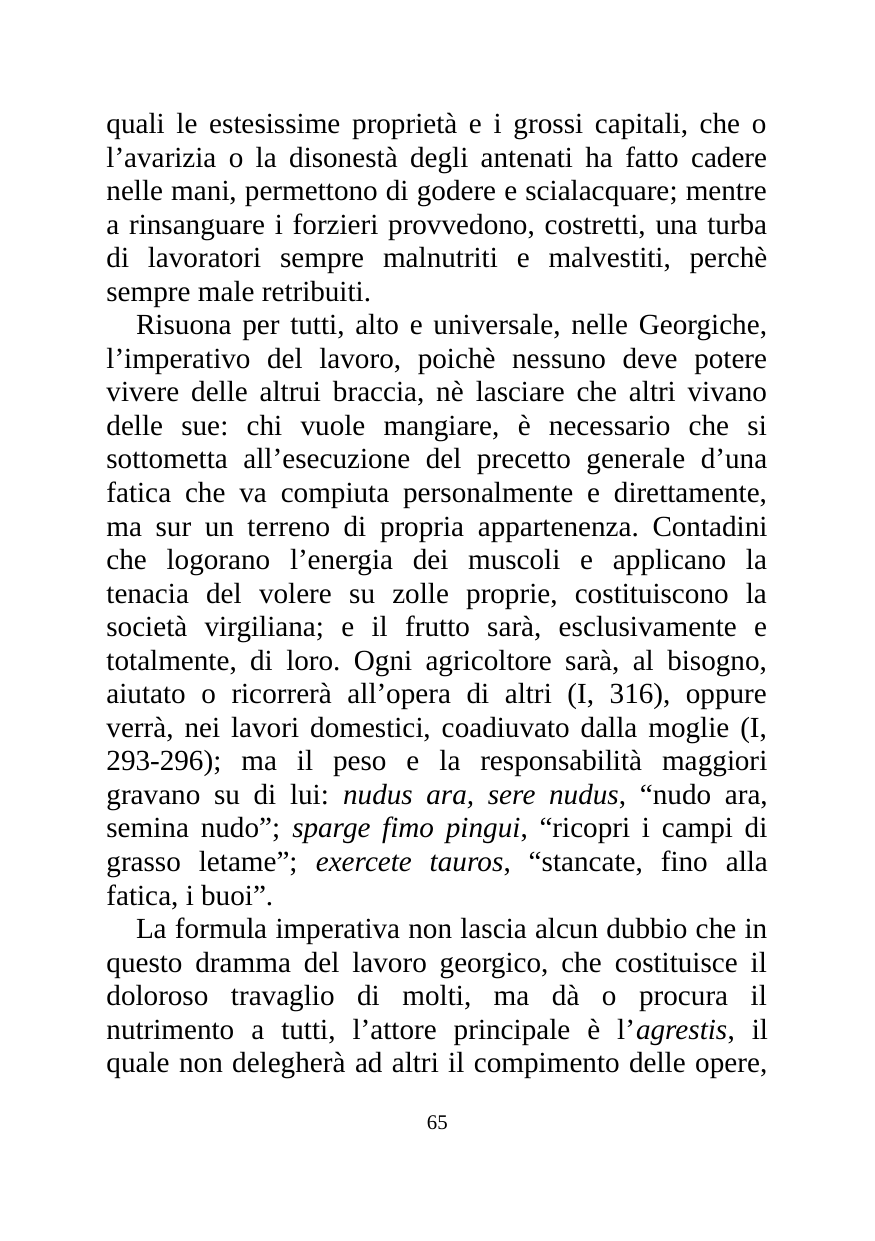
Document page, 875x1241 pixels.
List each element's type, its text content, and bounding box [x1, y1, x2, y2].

text Risuona per tutti, alto e universale, nelle Georgiche, l’imperativo del lavoro, poichè nessuno deve potere vivere delle altrui braccia, nè lasciare che altri vivano delle sue: chi vuole mangiare, è necessario che si sottometta all’esecuzione del precetto generale d’una fatica che va compiuta personalmente e direttamente, ma sur un terreno di propria appartenenza. Contadini che logorano l’energia dei muscoli e applicano la tenacia del volere su zolle proprie, costituiscono la società virgiliana; e il frutto sarà, esclusivamente e totalmente, di loro. Ogni agricoltore sarà, al bisogno, aiutato o ricorrerà all’opera di altri (I, 316), oppure verrà, nei lavori domestici, coadiuvato dalla moglie (I, 293-296); ma il peso e la responsabilità maggiori gravano su di lui: nudus ara, sere nudus, “nudo ara, semina nudo”; sparge fimo pingui, “ricopri i campi di grasso letame”; exercete tauros, “stancate, fino alla fatica, i buoi”. [106, 307, 768, 911]
text La formula imperativa non lascia alcun dubbio che in questo dramma del lavoro georgico, che costituisce il doloroso travaglio di molti, ma dà o procura il nutrimento a tutti, l’attore principale è l’agrestis, il quale non delegherà ad altri il compimento delle opere, [106, 911, 768, 1079]
text quali le estesissime proprietà e i grossi capitali, che o l’avarizia o la disonestà degli antenati ha fatto cadere nelle mani, permettono di godere e scialacquare; mentre a rinsanguare i forzieri provvedono, costretti, una turba di lavoratori sempre malnutriti e malvestiti, perchè sempre male retribuiti. [106, 106, 768, 307]
